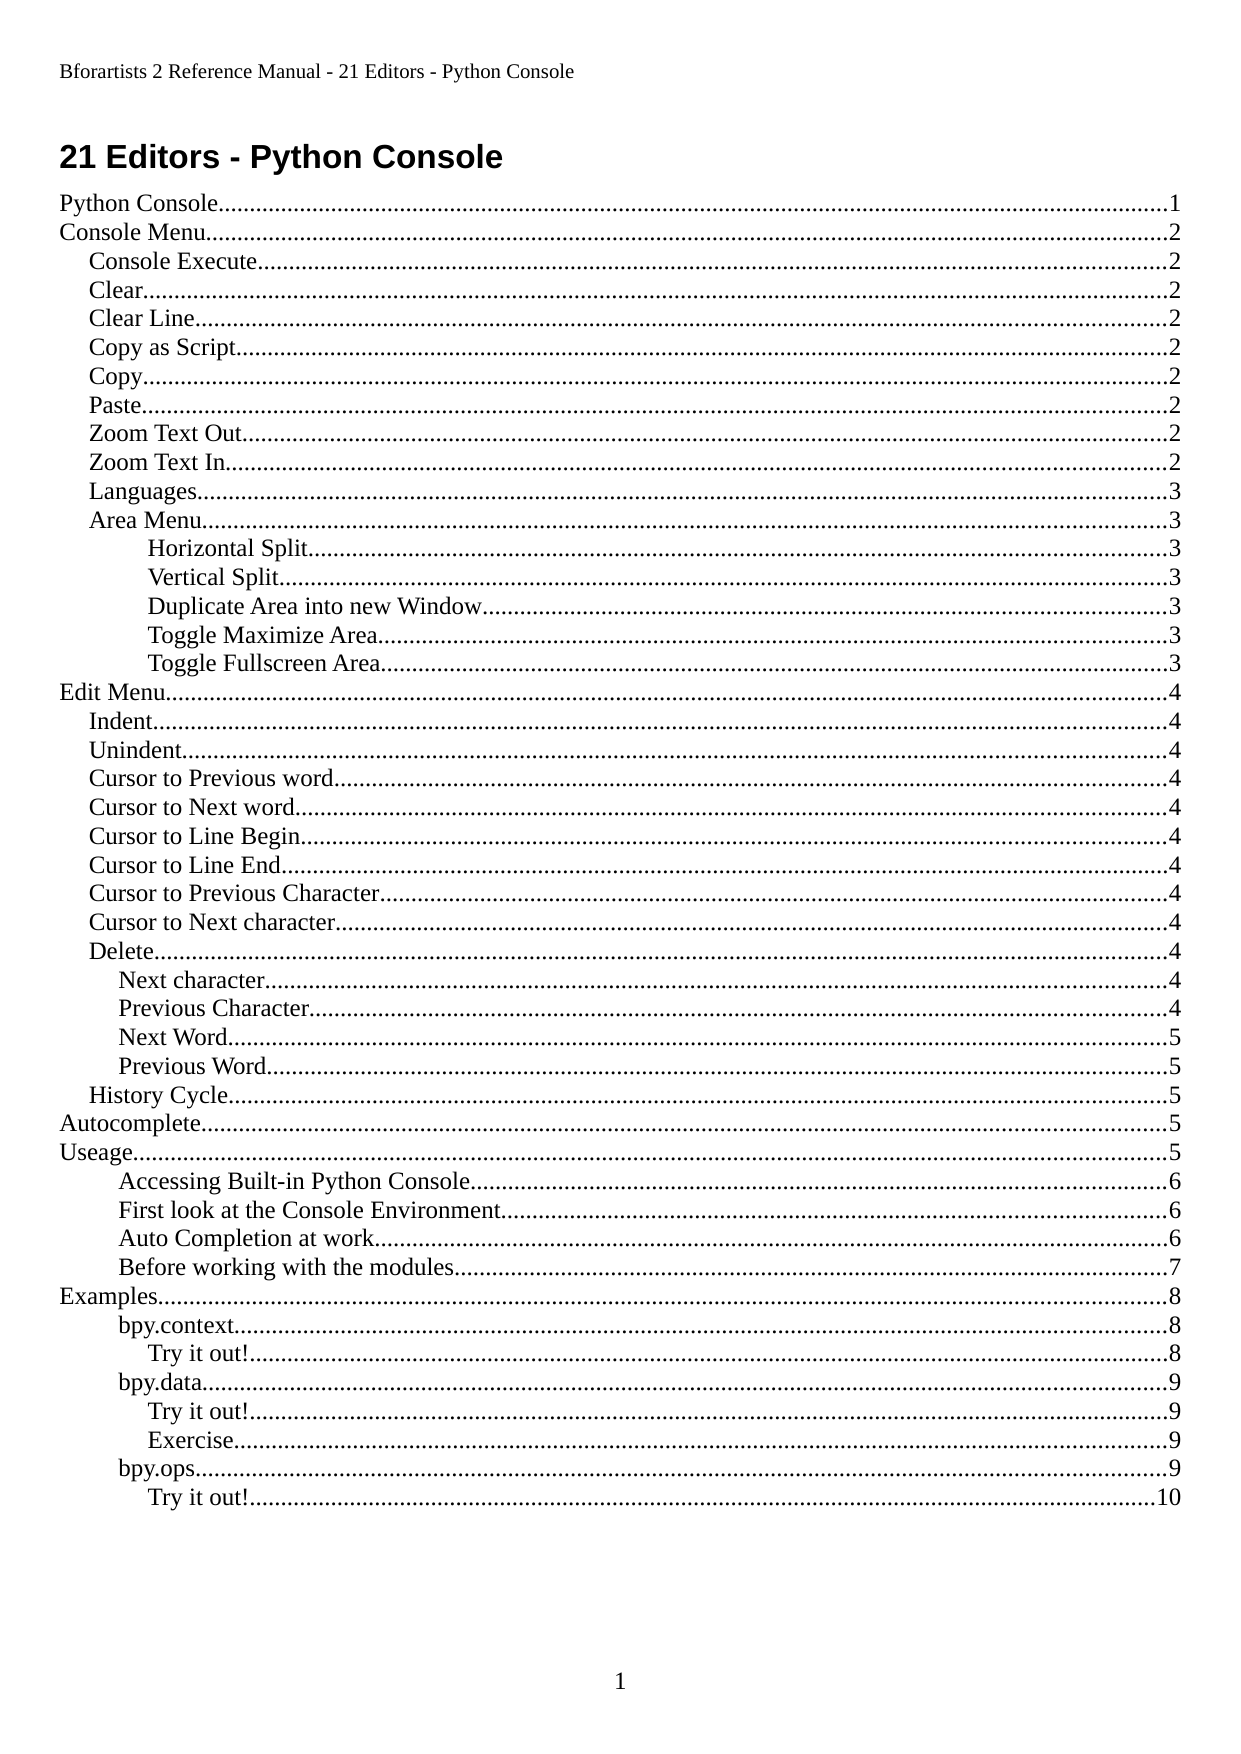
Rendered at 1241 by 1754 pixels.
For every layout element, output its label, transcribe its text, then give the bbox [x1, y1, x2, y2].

text Duplicate Area into new Window 3 [147, 591, 1181, 620]
text Unindent 4 [88, 735, 1181, 763]
text Console Execute 2 [88, 246, 1181, 275]
text Toggle Maximize Area 3 [147, 620, 1181, 648]
text bpy.ops 9 [118, 1453, 1181, 1482]
text Before working with the modules. 7 [118, 1252, 1181, 1281]
text Console Menu 2 [59, 217, 1181, 246]
text Languages 3 [88, 476, 1181, 505]
text bpy.context 8 [118, 1310, 1181, 1338]
text Python Console 1 [59, 188, 1181, 217]
text Cursor to Previous word 4 [88, 763, 1181, 792]
text Clear Line 2 [88, 303, 1181, 332]
text Examples 8 [59, 1281, 1181, 1310]
text Previous Word 5 [118, 1051, 1181, 1080]
text Next character 4 [118, 965, 1181, 993]
text Delete 4 [88, 936, 1181, 965]
text Try it out! 10 [147, 1482, 1181, 1511]
text Cursor to Next character 4 [88, 907, 1181, 936]
text Paste 2 [88, 390, 1181, 418]
text First look at the Console Environment 6 [118, 1195, 1181, 1223]
text Auto Completion at work 6 [118, 1223, 1181, 1252]
text Cursor to Previous Character 4 [88, 878, 1181, 907]
text Autocomplete 5 [59, 1108, 1181, 1137]
text Try it out! 9 [147, 1396, 1181, 1425]
text Useage 5 [59, 1137, 1181, 1166]
text Zoom Text In 2 [88, 447, 1181, 476]
text Indent 4 [88, 706, 1181, 735]
text Cursor to Line End 4 [88, 850, 1181, 878]
text Copy 2 [88, 361, 1181, 390]
text Exercise 9 [147, 1425, 1181, 1453]
subtitle 21 Editors - Python Console [59, 138, 1181, 176]
text Next Word 5 [118, 1022, 1181, 1051]
text Vertical Split 3 [147, 562, 1181, 591]
text History Cycle 5 [88, 1080, 1181, 1108]
text Toggle Fullscreen Area 3 [147, 648, 1181, 677]
text Try it out! 8 [147, 1338, 1181, 1367]
text Clear 2 [88, 275, 1181, 303]
text Previous Character 4 [118, 993, 1181, 1022]
text Accessing Built-in Python Console 6 [118, 1166, 1181, 1195]
text Cursor to Line Begin 4 [88, 821, 1181, 850]
text Copy as Script 2 [88, 332, 1181, 361]
text Area Menu 3 [88, 505, 1181, 533]
text Zoom Text Out 2 [88, 418, 1181, 447]
text Horizontal Split 3 [147, 533, 1181, 562]
text bpy.data 9 [118, 1367, 1181, 1396]
text Edit Menu 4 [59, 677, 1181, 706]
text Cursor to Next word 4 [88, 792, 1181, 821]
